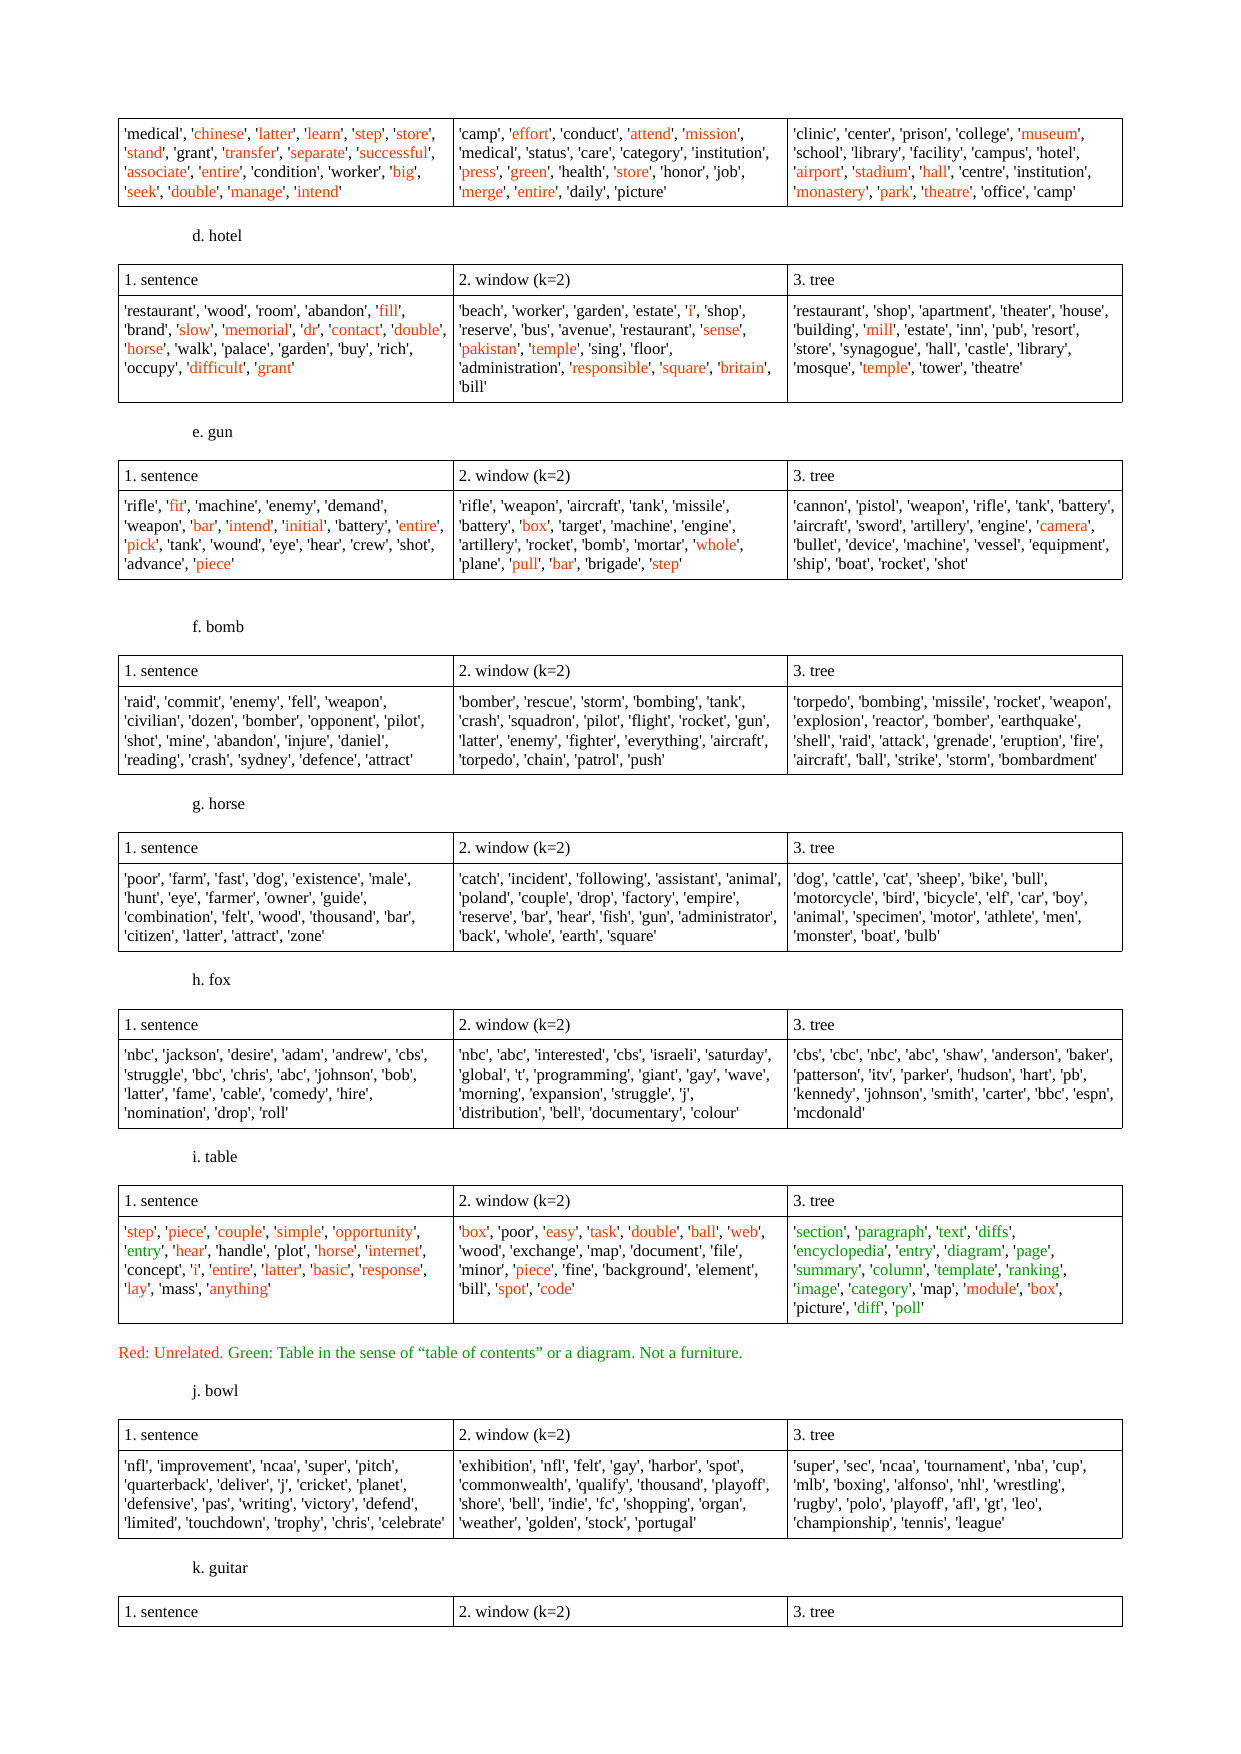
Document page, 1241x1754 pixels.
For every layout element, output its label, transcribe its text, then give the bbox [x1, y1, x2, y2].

table_cell 'restaurant', 'wood', 'room', 'abandon', 'fill', 'brand', 'slow', 'memorial', 'dr', 'contact', 'double', 'horse', 'walk', 'palace', 'garden', 'buy', 'rich', 'occupy', 'difficult', 'grant' [119, 296, 453, 402]
table_cell 'step', 'piece', 'couple', 'simple', 'opportunity', 'entry', 'hear', 'handle', 'plot', 'horse', 'internet', 'concept', 'i', 'entire', 'latter', 'basic', 'response', 'lay', 'mass', 'anything' [119, 1217, 453, 1323]
table_header 2. window (k=2) [454, 265, 787, 295]
text f. bomb [118, 617, 1122, 636]
table_cell 'rifle', 'weapon', 'aircraft', 'tank', 'missile', 'battery', 'box', 'target', 'machine', 'engine', 'artillery', 'rocket', 'bomb', 'mortar', 'whole', 'plane', 'pull', 'bar', 'brigade', 'step' [454, 491, 787, 579]
table_cell 'beach', 'worker', 'garden', 'estate', 'i', 'shop', 'reserve', 'bus', 'avenue', 'restaurant', 'sense', 'pakistan', 'temple', 'sing', 'floor', 'administration', 'responsible', 'square', 'britain', 'bill' [454, 296, 787, 402]
table_header 1. sentence [119, 1597, 453, 1626]
text e. gun [118, 421, 1122, 441]
text g. horse [118, 794, 1122, 813]
table_header 3. tree [788, 461, 1122, 490]
table_cell 'exhibition', 'nfl', 'felt', 'gay', 'harbor', 'spot', 'commonwealth', 'qualify', 'thousand', 'playoff', 'shore', 'bell', 'indie', 'fc', 'shopping', 'organ', 'weather', 'golden', 'stock', 'portugal' [454, 1451, 787, 1538]
table_header 1. sentence [119, 1010, 453, 1039]
table_cell 'torpedo', 'bombing', 'missile', 'rocket', 'weapon', 'explosion', 'reactor', 'bomber', 'earthquake', 'shell', 'raid', 'attack', 'grenade', 'eruption', 'fire', 'aircraft', 'ball', 'strike', 'storm', 'bombardment' [788, 687, 1122, 774]
table_cell 'box', 'poor', 'easy', 'task', 'double', 'ball', 'web', 'wood', 'exchange', 'map', 'document', 'file', 'minor', 'piece', 'fine', 'background', 'element', 'bill', 'spot', 'code' [454, 1217, 787, 1323]
table_header 3. tree [788, 1186, 1122, 1216]
table_header 3. tree [788, 1420, 1122, 1450]
table_cell 'restaurant', 'shop', 'apartment', 'theater', 'house', 'building', 'mill', 'estate', 'inn', 'pub', 'resort', 'store', 'synagogue', 'hall', 'castle', 'library', 'mosque', 'temple', 'tower', 'theatre' [788, 296, 1122, 402]
table_cell 'medical', 'chinese', 'latter', 'learn', 'step', 'store', 'stand', 'grant', 'transfer', 'separate', 'successful', 'associate', 'entire', 'condition', 'worker', 'big', 'seek', 'double', 'manage', 'intend' [119, 119, 453, 206]
table_header 2. window (k=2) [454, 833, 787, 863]
text d. hotel [118, 226, 1122, 245]
text i. table [118, 1147, 1122, 1166]
table_header 2. window (k=2) [454, 1010, 787, 1039]
table_header 3. tree [788, 265, 1122, 295]
table_header 2. window (k=2) [454, 1420, 787, 1450]
table_header 2. window (k=2) [454, 656, 787, 686]
table_cell 'nbc', 'abc', 'interested', 'cbs', 'israeli', 'saturday', 'global', 't', 'programming', 'giant', 'gay', 'wave', 'morning', 'expansion', 'struggle', 'j', 'distribution', 'bell', 'documentary', 'colour' [454, 1040, 787, 1127]
table_header 2. window (k=2) [454, 1597, 787, 1626]
table_cell 'nbc', 'jackson', 'desire', 'adam', 'andrew', 'cbs', 'struggle', 'bbc', 'chris', 'abc', 'johnson', 'bob', 'latter', 'fame', 'cable', 'comedy', 'hire', 'nomination', 'drop', 'roll' [119, 1040, 453, 1127]
table_header 1. sentence [119, 265, 453, 295]
table_cell 'rifle', 'fit', 'machine', 'enemy', 'demand', 'weapon', 'bar', 'intend', 'initial', 'battery', 'entire', 'pick', 'tank', 'wound', 'eye', 'hear', 'crew', 'shot', 'advance', 'piece' [119, 491, 453, 579]
table_header 3. tree [788, 1010, 1122, 1039]
table_header 2. window (k=2) [454, 461, 787, 490]
table_cell 'camp', 'effort', 'conduct', 'attend', 'mission', 'medical', 'status', 'care', 'category', 'institution', 'press', 'green', 'health', 'store', 'honor', 'job', 'merge', 'entire', 'daily', 'picture' [454, 119, 787, 206]
table_cell 'cbs', 'cbc', 'nbc', 'abc', 'shaw', 'anderson', 'baker', 'patterson', 'itv', 'parker', 'hudson', 'hart', 'pb', 'kennedy', 'johnson', 'smith', 'carter', 'bbc', 'espn', 'mcdonald' [788, 1040, 1122, 1127]
table_cell 'bomber', 'rescue', 'storm', 'bombing', 'tank', 'crash', 'squadron', 'pilot', 'flight', 'rocket', 'gun', 'latter', 'enemy', 'fighter', 'everything', 'aircraft', 'torpedo', 'chain', 'patrol', 'push' [454, 687, 787, 774]
text h. fox [118, 970, 1122, 989]
table_cell 'poor', 'farm', 'fast', 'dog', 'existence', 'male', 'hunt', 'eye', 'farmer', 'owner', 'guide', 'combination', 'felt', 'wood', 'thousand', 'bar', 'citizen', 'latter', 'attract', 'zone' [119, 864, 453, 951]
table_cell 'raid', 'commit', 'enemy', 'fell', 'weapon', 'civilian', 'dozen', 'bomber', 'opponent', 'pilot', 'shot', 'mine', 'abandon', 'injure', 'daniel', 'reading', 'crash', 'sydney', 'defence', 'attract' [119, 687, 453, 774]
table_header 3. tree [788, 656, 1122, 686]
table_cell 'catch', 'incident', 'following', 'assistant', 'animal', 'poland', 'couple', 'drop', 'factory', 'empire', 'reserve', 'bar', 'hear', 'fish', 'gun', 'administrator', 'back', 'whole', 'earth', 'square' [454, 864, 787, 951]
table_header 1. sentence [119, 1186, 453, 1216]
table_header 2. window (k=2) [454, 1186, 787, 1216]
table_header 1. sentence [119, 656, 453, 686]
table_header 1. sentence [119, 833, 453, 863]
table_cell 'cannon', 'pistol', 'weapon', 'rifle', 'tank', 'battery', 'aircraft', 'sword', 'artillery', 'engine', 'camera', 'bullet', 'device', 'machine', 'vessel', 'equipment', 'ship', 'boat', 'rocket', 'shot' [788, 491, 1122, 579]
table_cell 'dog', 'cattle', 'cat', 'sheep', 'bike', 'bull', 'motorcycle', 'bird', 'bicycle', 'elf', 'car', 'boy', 'animal', 'specimen', 'motor', 'athlete', 'men', 'monster', 'boat', 'bulb' [788, 864, 1122, 951]
text k. guitar [118, 1557, 1122, 1577]
table_header 3. tree [788, 833, 1122, 863]
table_header 1. sentence [119, 461, 453, 490]
table_header 1. sentence [119, 1420, 453, 1450]
table_cell 'clinic', 'center', 'prison', 'college', 'museum', 'school', 'library', 'facility', 'campus', 'hotel', 'airport', 'stadium', 'hall', 'centre', 'institution', 'monastery', 'park', 'theatre', 'office', 'camp' [788, 119, 1122, 206]
table_cell 'nfl', 'improvement', 'ncaa', 'super', 'pitch', 'quarterback', 'deliver', 'j', 'cricket', 'planet', 'defensive', 'pas', 'writing', 'victory', 'defend', 'limited', 'touchdown', 'trophy', 'chris', 'celebrate' [119, 1451, 453, 1538]
table_header 3. tree [788, 1597, 1122, 1626]
text j. bowl [118, 1381, 1122, 1400]
table_cell 'section', 'paragraph', 'text', 'diffs', 'encyclopedia', 'entry', 'diagram', 'page', 'summary', 'column', 'template', 'ranking', 'image', 'category', 'map', 'module', 'box', 'picture', 'diff', 'poll' [788, 1217, 1122, 1323]
table_cell 'super', 'sec', 'ncaa', 'tournament', 'nba', 'cup', 'mlb', 'boxing', 'alfonso', 'nhl', 'wrestling', 'rugby', 'polo', 'playoff', 'afl', 'gt', 'leo', 'championship', 'tennis', 'league' [788, 1451, 1122, 1538]
text Red: Unrelated. Green: Table in the sense of “table of contents” or a diagram. Not a furniture. [118, 1342, 1122, 1362]
